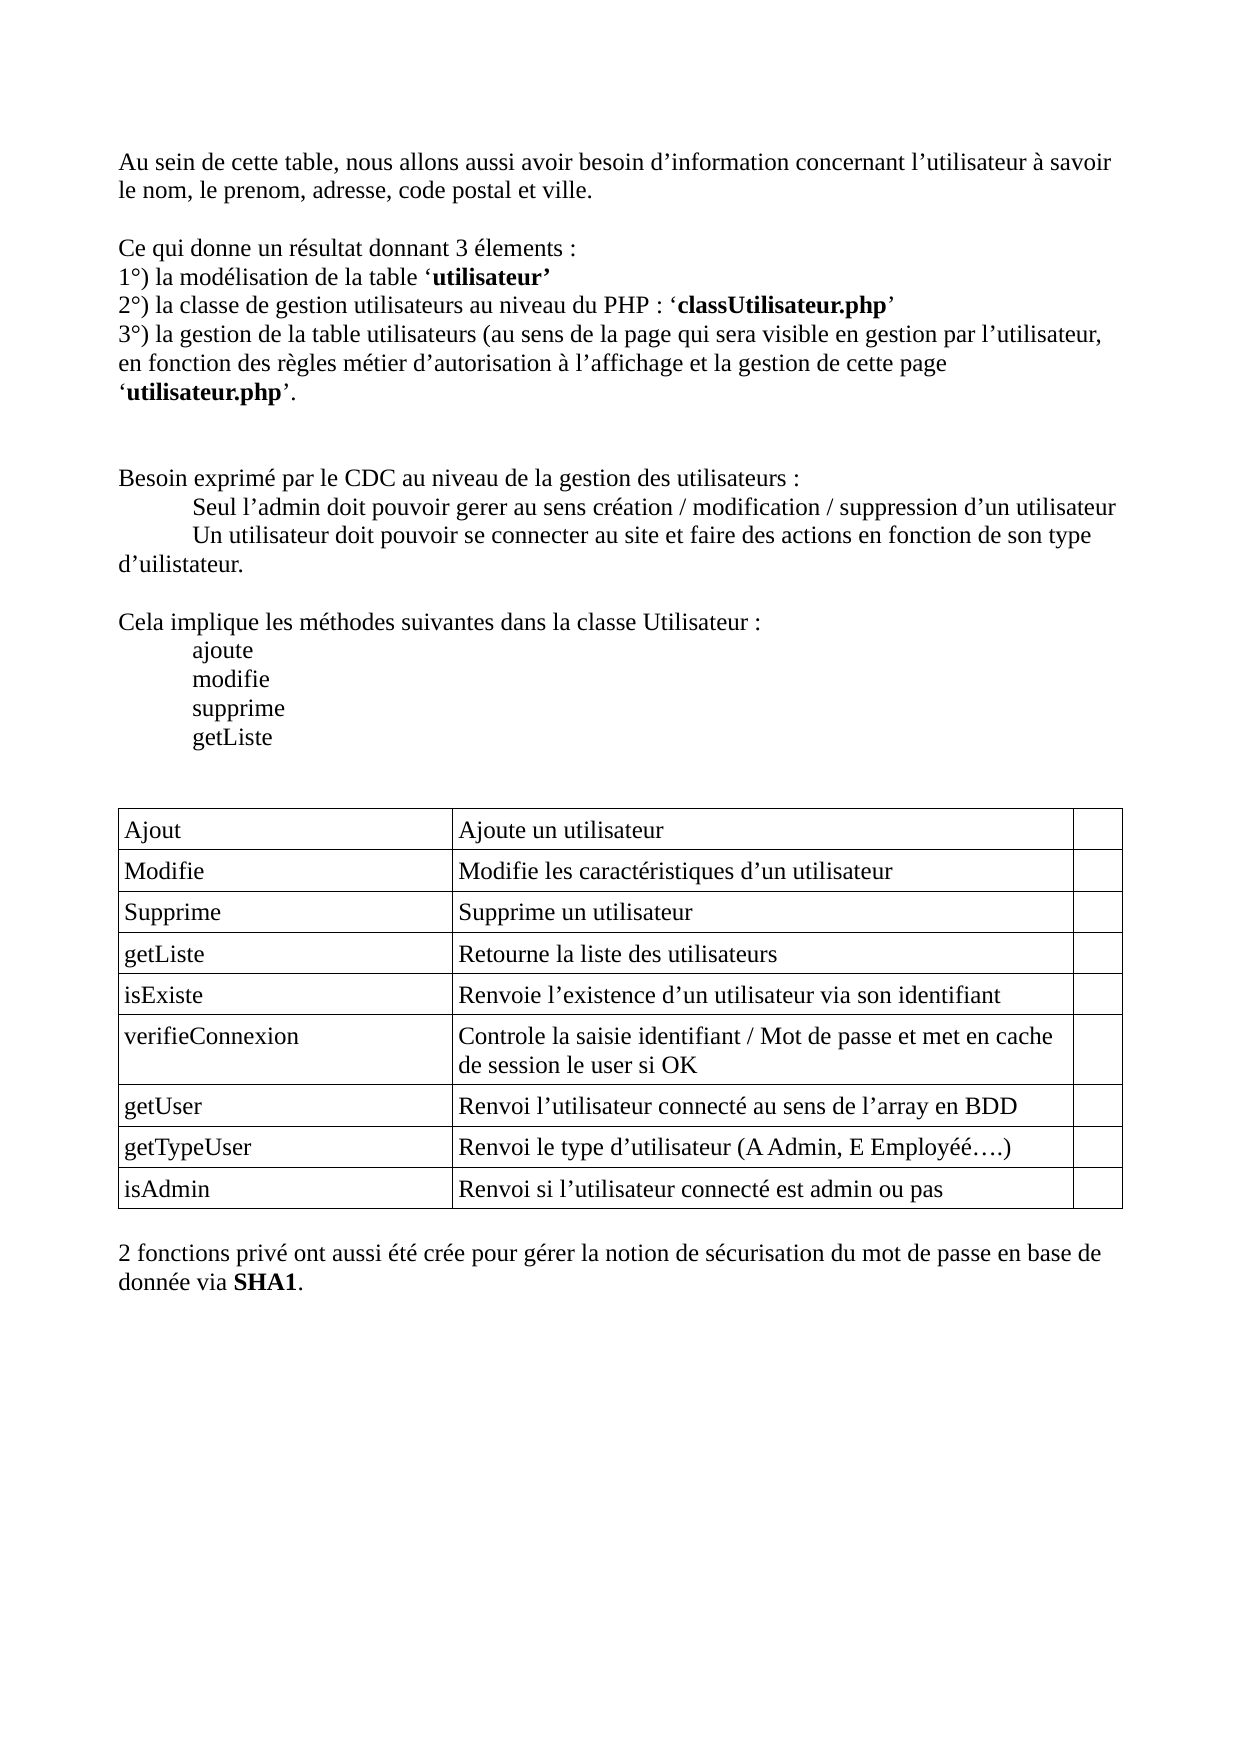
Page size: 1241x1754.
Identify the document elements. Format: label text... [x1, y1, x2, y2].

table_cell [1074, 933, 1122, 973]
text Cela implique les méthodes suivantes dans la classe Utilisateur : [118, 607, 1122, 636]
table_cell [1074, 892, 1122, 932]
text 2 fonctions privé ont aussi été crée pour gérer la notion de sécurisation du mot de passe en base de donnée via SHA1. [118, 1238, 1122, 1295]
text getListe [118, 722, 1122, 751]
table_cell Supprime un utilisateur [453, 892, 1073, 932]
text Ce qui donne un résultat donnant 3 élements : [118, 233, 1122, 262]
table_cell Renvoi le type d’utilisateur (A Admin, E Employéé….) [453, 1127, 1073, 1167]
table_cell getListe [119, 933, 452, 973]
text ajoute [118, 636, 1122, 664]
text Besoin exprimé par le CDC au niveau de la gestion des utilisateurs : [118, 463, 1122, 492]
text Un utilisateur doit pouvoir se connecter au site et faire des actions en fonction de son type d’uilistateur. [118, 521, 1122, 578]
table_cell Modifie les caractéristiques d’un utilisateur [453, 850, 1073, 891]
table_cell getUser [119, 1085, 452, 1126]
table_header Ajout [119, 809, 452, 849]
table_cell [1074, 1015, 1122, 1084]
table_header [1074, 809, 1122, 849]
table_cell [1074, 974, 1122, 1014]
text Au sein de cette table, nous allons aussi avoir besoin d’information concernant l’utilisateur à savoir le nom, le prenom, adresse, code postal et ville. [118, 147, 1122, 204]
table_cell [1074, 1127, 1122, 1167]
table_cell Renvoi si l’utilisateur connecté est admin ou pas [453, 1168, 1073, 1208]
table_cell verifieConnexion [119, 1015, 452, 1084]
table_cell Controle la saisie identifiant / Mot de passe et met en cache de session le user si OK [453, 1015, 1073, 1084]
text 3°) la gestion de la table utilisateurs (au sens de la page qui sera visible en gestion par l’utilisateur, en fonction des règles métier d’autorisation à l’affichage et la gestion de cette page ‘utilisateur.php’. [118, 319, 1122, 406]
table_cell [1074, 1168, 1122, 1208]
table_cell getTypeUser [119, 1127, 452, 1167]
table_cell isExiste [119, 974, 452, 1014]
text 2°) la classe de gestion utilisateurs au niveau du PHP : ‘classUtilisateur.php’ [118, 291, 1122, 319]
table_cell Retourne la liste des utilisateurs [453, 933, 1073, 973]
table_header Ajoute un utilisateur [453, 809, 1073, 849]
text supprime [118, 693, 1122, 722]
text modifie [118, 664, 1122, 693]
table_cell Renvoi l’utilisateur connecté au sens de l’array en BDD [453, 1085, 1073, 1126]
table_cell Modifie [119, 850, 452, 891]
table_cell isAdmin [119, 1168, 452, 1208]
text Seul l’admin doit pouvoir gerer au sens création / modification / suppression d’un utilisateur [118, 492, 1122, 521]
table_cell Renvoie l’existence d’un utilisateur via son identifiant [453, 974, 1073, 1014]
table_cell [1074, 1085, 1122, 1126]
table_cell [1074, 850, 1122, 891]
text 1°) la modélisation de la table ‘utilisateur’ [118, 262, 1122, 291]
table_cell Supprime [119, 892, 452, 932]
